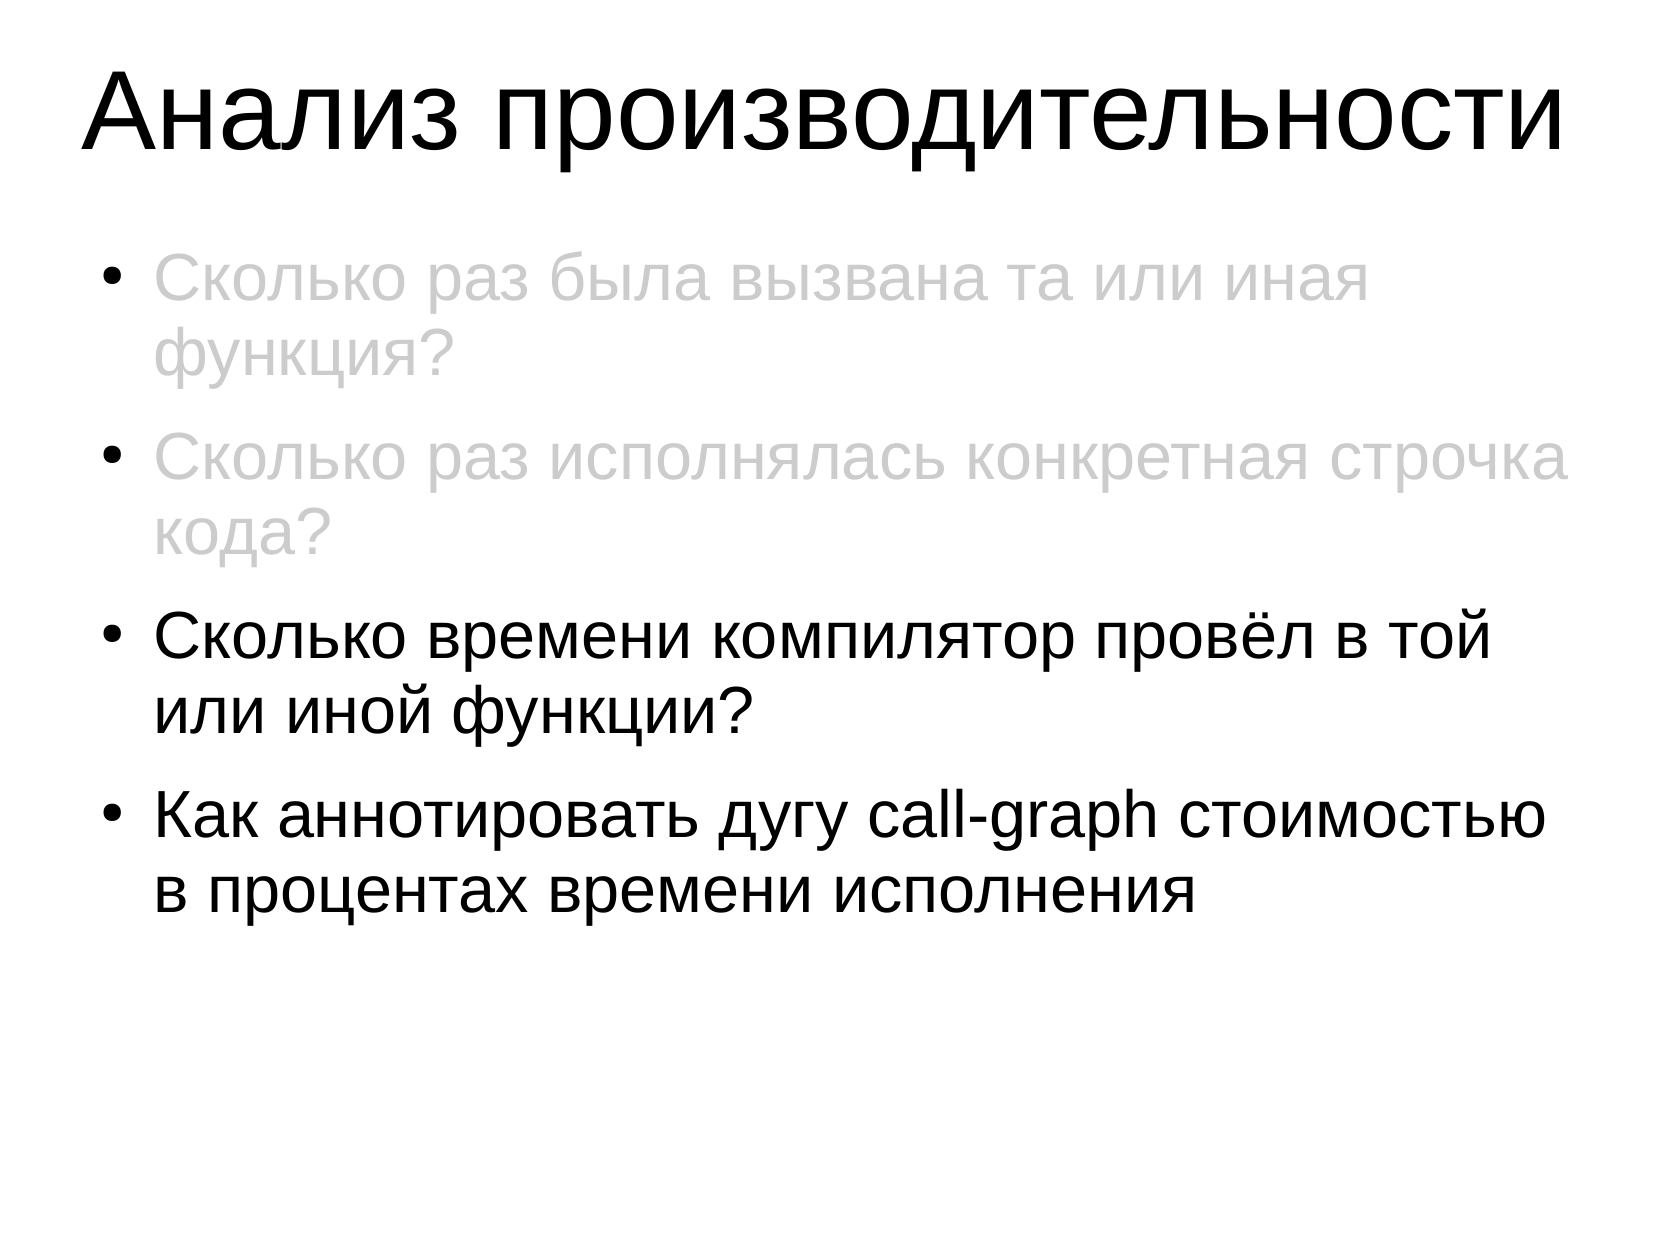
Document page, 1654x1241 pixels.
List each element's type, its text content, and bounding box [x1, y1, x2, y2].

title Анализ производительности [81, 6, 1570, 214]
list Сколько раз была вызвана та или иная функция? Сколько раз исполнялась конкретная строчка кода? Сколько времени компилятор провёл в той или иной функции? Как аннотировать дугу call-graph стоимостью в процентах времени исполнения [82, 240, 1571, 1186]
